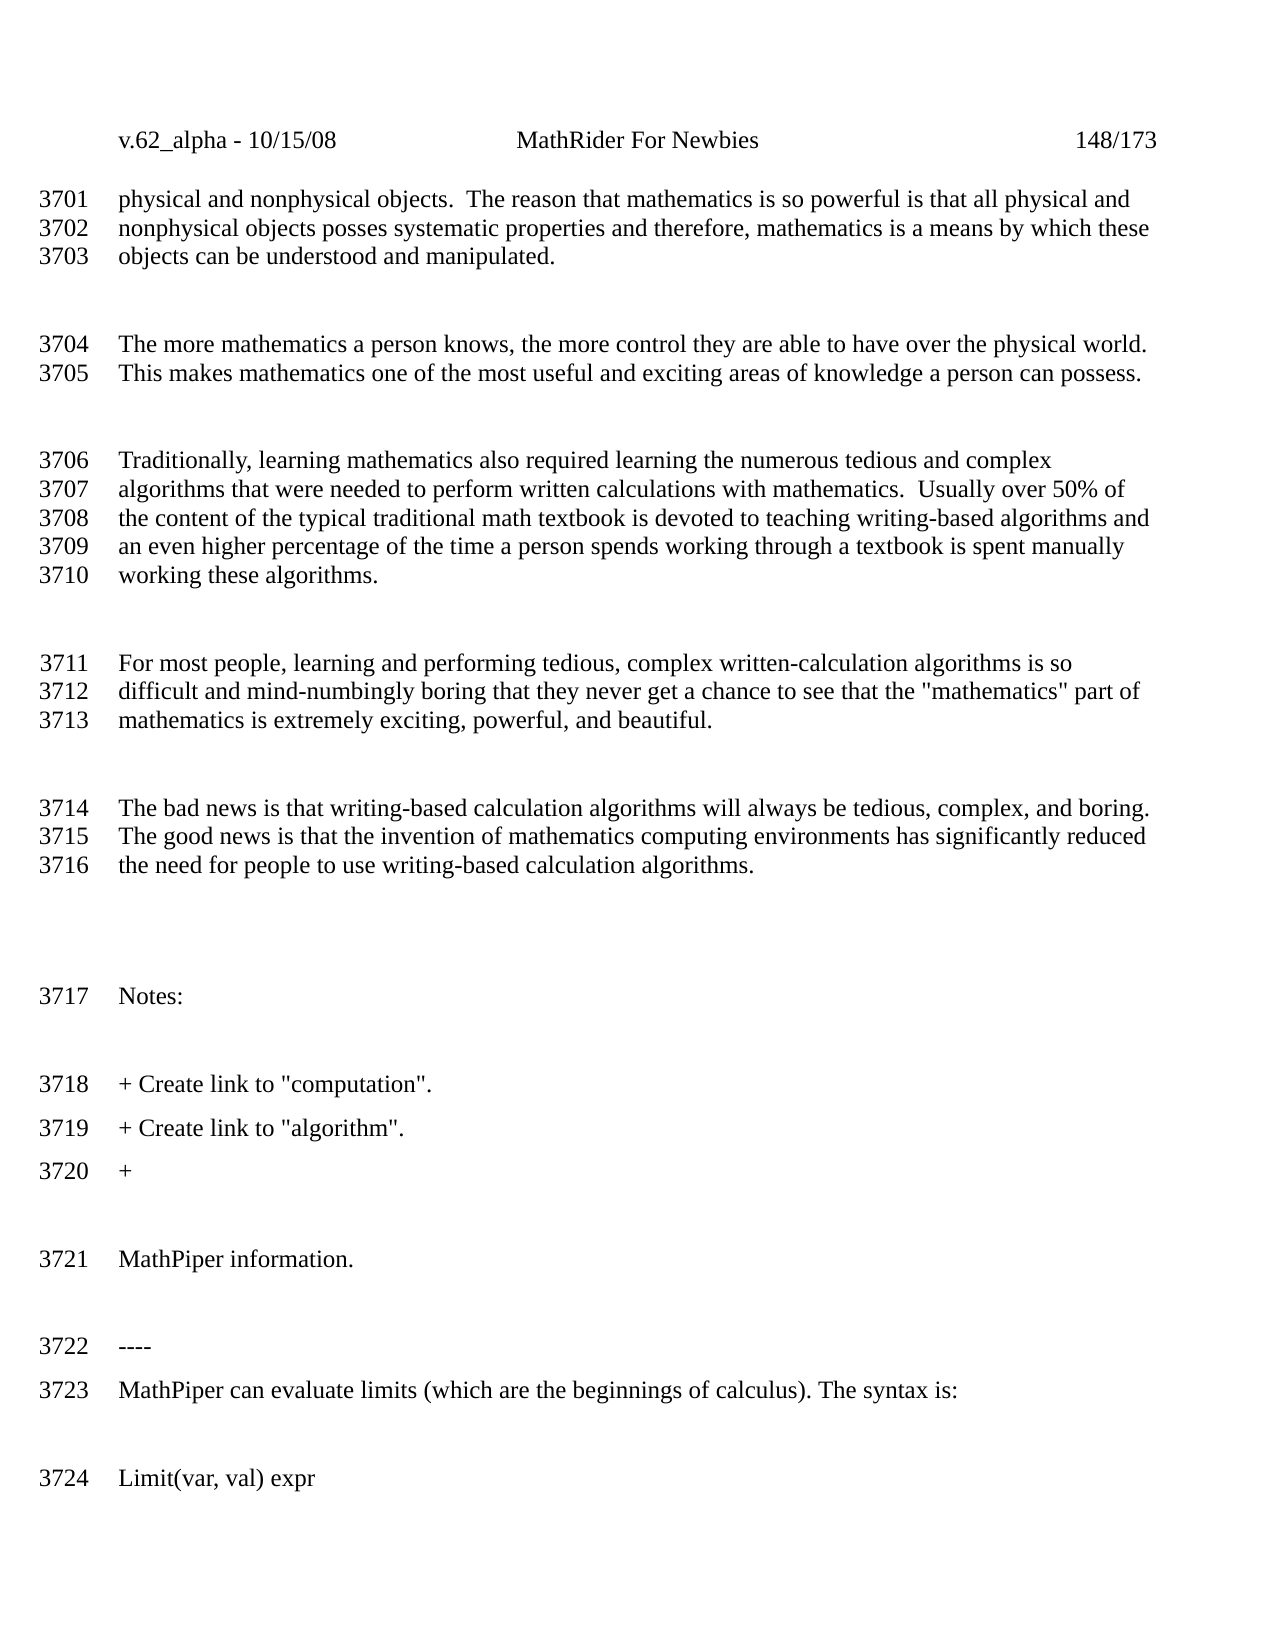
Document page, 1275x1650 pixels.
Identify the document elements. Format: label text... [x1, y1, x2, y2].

text The bad news is that writing-based calculation algorithms will always be tedious, complex, and boring. The good news is that the invention of mathematics computing environments has significantly reduced the need for people to use writing-based calculation algorithms. [118, 793, 1157, 879]
text Traditionally, learning mathematics also required learning the numerous tedious and complex algorithms that were needed to perform written calculations with mathematics. Usually over 50% of the content of the typical traditional math textbook is devoted to teaching writing-based algorithms and an even higher percentage of the time a person spends working through a textbook is spent manually working these algorithms. [118, 445, 1157, 589]
text + Create link to "computation". [118, 1069, 1157, 1098]
text Limit(var, val) expr [118, 1463, 1157, 1491]
text + [118, 1156, 1157, 1185]
text Notes: [118, 981, 1157, 1010]
text For most people, learning and performing tedious, complex written-calculation algorithms is so difficult and mind-numbingly boring that they never get a chance to see that the "mathematics" part of mathematics is extremely exciting, powerful, and beautiful. [118, 648, 1157, 734]
text physical and nonphysical objects. The reason that mathematics is so powerful is that all physical and nonphysical objects posses systematic properties and therefore, mathematics is a means by which these objects can be understood and manipulated. [118, 184, 1157, 270]
text MathPiper information. [118, 1244, 1157, 1273]
text The more mathematics a person knows, the more control they are able to have over the physical world. This makes mathematics one of the most useful and exciting areas of knowledge a person can possess. [118, 329, 1157, 386]
text ---- [118, 1331, 1157, 1360]
text + Create link to "algorithm". [118, 1113, 1157, 1141]
text MathPiper can evaluate limits (which are the beginnings of calculus). The syntax is: [118, 1375, 1157, 1404]
